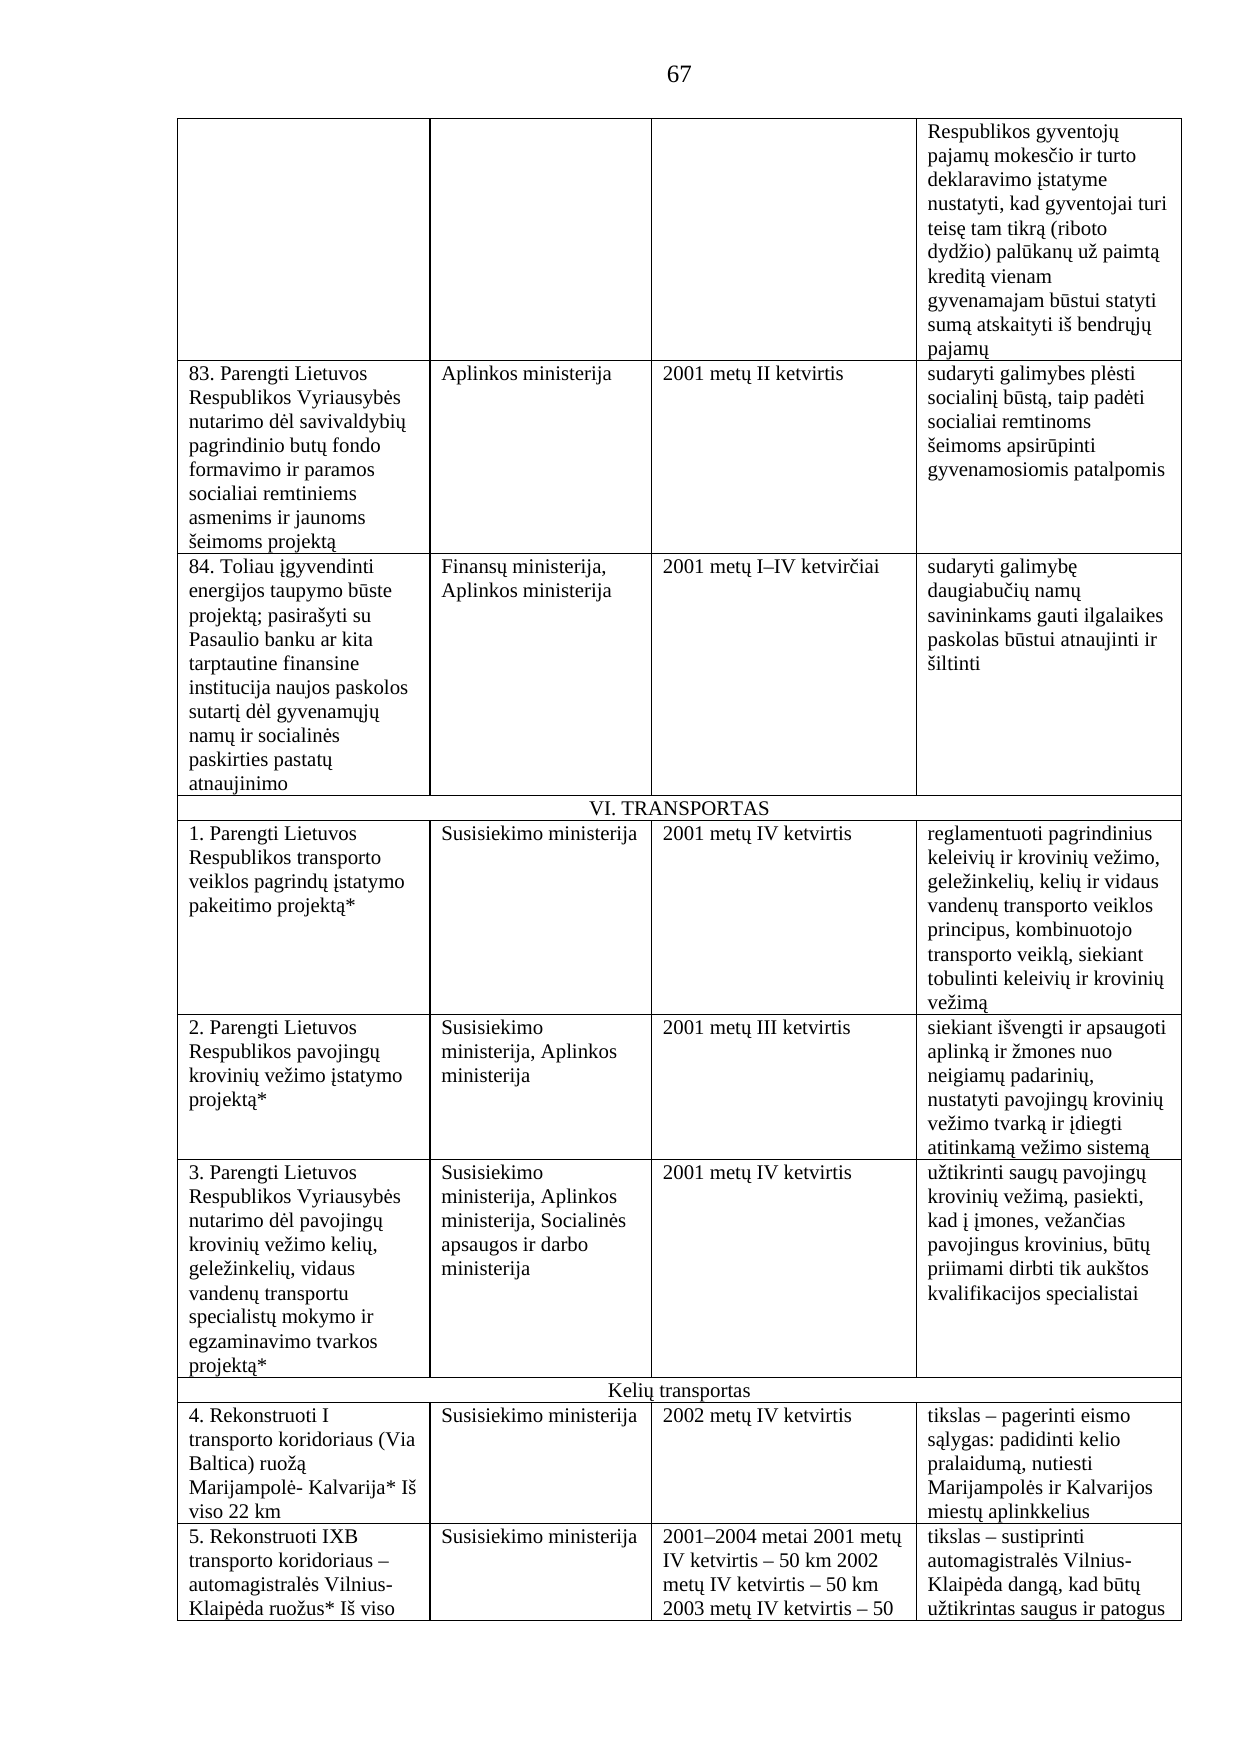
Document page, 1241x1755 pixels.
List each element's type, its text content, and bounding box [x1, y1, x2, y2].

table_cell Aplinkos ministerija [431, 361, 651, 553]
table_cell VI. TRANSPORTAS [178, 796, 1181, 820]
table_cell 2001 metų III ketvirtis [652, 1015, 916, 1159]
table_cell Susisiekimo ministerija, Aplinkos ministerija [431, 1015, 651, 1159]
table_cell sudaryti galimybę daugiabučių namų savininkams gauti ilgalaikes paskolas būstui atnaujinti ir šiltinti [917, 554, 1181, 795]
table_cell [178, 119, 429, 360]
table_cell 4. Rekonstruoti I transporto koridoriaus (Via Baltica) ruožą Marijampolė- Kalvarija* Iš viso 22 km [178, 1403, 429, 1523]
table_cell tikslas – pagerinti eismo sąlygas: padidinti kelio pralaidumą, nutiesti Marijampolės ir Kalvarijos miestų aplinkkelius [917, 1403, 1181, 1523]
table_cell 2002 metų IV ketvirtis [652, 1403, 916, 1523]
table_cell Respublikos gyventojų pajamų mokesčio ir turto deklaravimo įstatyme nustatyti, kad gyventojai turi teisę tam tikrą (riboto dydžio) palūkanų už paimtą kreditą vienam gyvenamajam būstui statyti sumą atskaityti iš bendrųjų pajamų [917, 119, 1181, 360]
table_cell sudaryti galimybes plėsti socialinį būstą, taip padėti socialiai remtinoms šeimoms apsirūpinti gyvenamosiomis patalpomis [917, 361, 1181, 553]
table_cell siekiant išvengti ir apsaugoti aplinką ir žmones nuo neigiamų padarinių, nustatyti pavojingų krovinių vežimo tvarką ir įdiegti atitinkamą vežimo sistemą [917, 1015, 1181, 1159]
table_cell [431, 119, 651, 360]
table_cell 2001 metų IV ketvirtis [652, 821, 916, 1014]
table_cell Susisiekimo ministerija, Aplinkos ministerija, Socialinės apsaugos ir darbo ministerija [431, 1160, 651, 1377]
table_cell 83. Parengti Lietuvos Respublikos Vyriausybės nutarimo dėl savivaldybių pagrindinio butų fondo formavimo ir paramos socialiai remtiniems asmenims ir jaunoms šeimoms projektą [178, 361, 429, 553]
table_cell 2001–2004 metai 2001 metų IV ketvirtis – 50 km 2002 metų IV ketvirtis – 50 km 2003 metų IV ketvirtis – 50 [652, 1524, 916, 1620]
table_cell 2001 metų IV ketvirtis [652, 1160, 916, 1377]
table_cell Finansų ministerija, Aplinkos ministerija [431, 554, 651, 795]
table_cell Susisiekimo ministerija [431, 821, 651, 1014]
table_cell reglamentuoti pagrindinius keleivių ir krovinių vežimo, geležinkelių, kelių ir vidaus vandenų transporto veiklos principus, kombinuotojo transporto veiklą, siekiant tobulinti keleivių ir krovinių vežimą [917, 821, 1181, 1014]
table_cell Kelių transportas [178, 1378, 1181, 1402]
table_cell [652, 119, 916, 360]
table_cell 84. Toliau įgyvendinti energijos taupymo būste projektą; pasirašyti su Pasaulio banku ar kita tarptautine finansine institucija naujos paskolos sutartį dėl gyvenamųjų namų ir socialinės paskirties pastatų atnaujinimo [178, 554, 429, 795]
table_cell užtikrinti saugų pavojingų krovinių vežimą, pasiekti, kad į įmones, vežančias pavojingus krovinius, būtų priimami dirbti tik aukštos kvalifikacijos specialistai [917, 1160, 1181, 1377]
table_cell 5. Rekonstruoti IXB transporto koridoriaus – automagistralės Vilnius-Klaipėda ruožus* Iš viso [178, 1524, 429, 1620]
table_cell 1. Parengti Lietuvos Respublikos transporto veiklos pagrindų įstatymo pakeitimo projektą* [178, 821, 429, 1014]
table_cell Susisiekimo ministerija [431, 1524, 651, 1620]
table_cell 2001 metų I–IV ketvirčiai [652, 554, 916, 795]
table_cell 2. Parengti Lietuvos Respublikos pavojingų krovinių vežimo įstatymo projektą* [178, 1015, 429, 1159]
table_cell tikslas – sustiprinti automagistralės Vilnius-Klaipėda dangą, kad būtų užtikrintas saugus ir patogus [917, 1524, 1181, 1620]
table_cell 2001 metų II ketvirtis [652, 361, 916, 553]
table_cell Susisiekimo ministerija [431, 1403, 651, 1523]
table_cell 3. Parengti Lietuvos Respublikos Vyriausybės nutarimo dėl pavojingų krovinių vežimo kelių, geležinkelių, vidaus vandenų transportu specialistų mokymo ir egzaminavimo tvarkos projektą* [178, 1160, 429, 1377]
